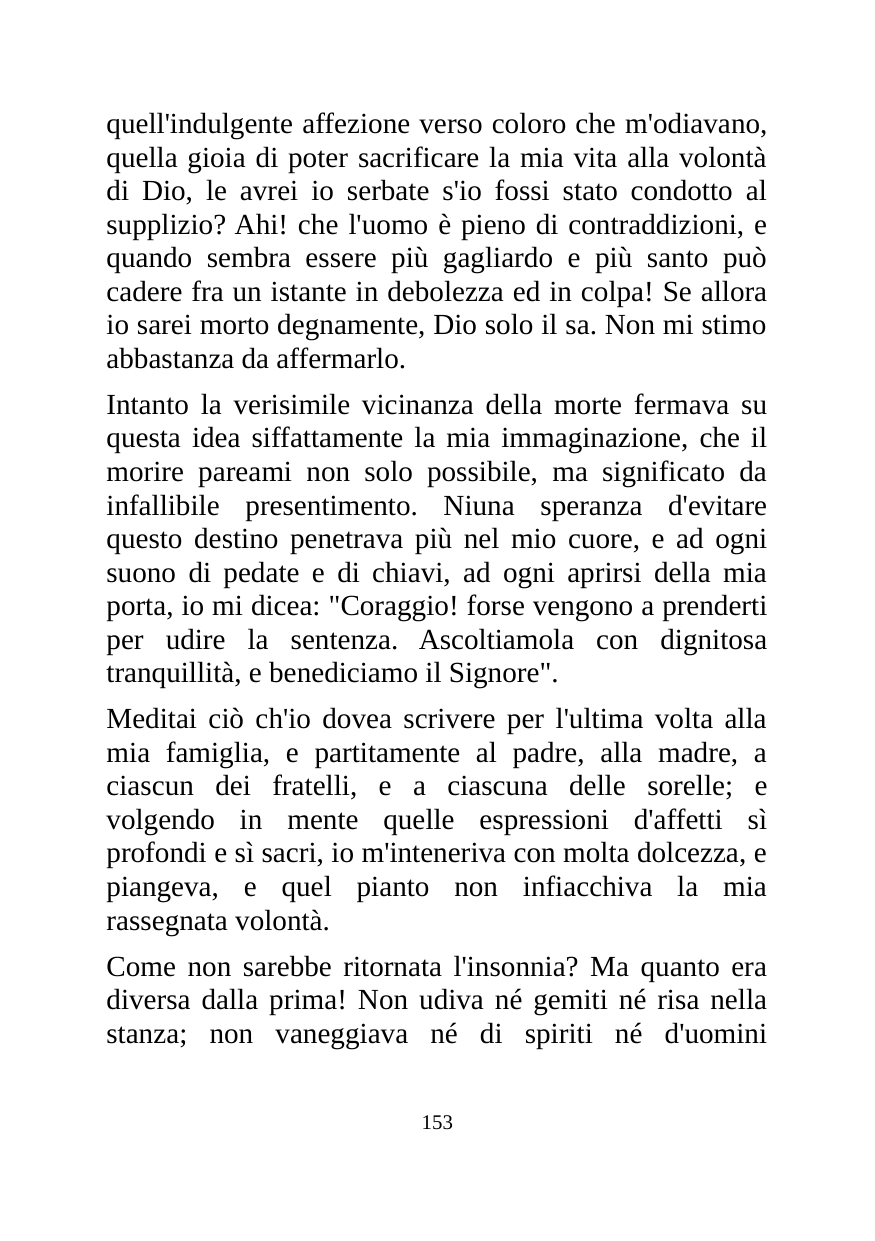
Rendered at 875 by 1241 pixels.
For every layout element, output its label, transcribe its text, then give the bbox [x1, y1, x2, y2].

text Come non sarebbe ritornata l'insonnia? Ma quanto era diversa dalla prima! Non udiva né gemiti né risa nella stanza; non vaneggiava né di spiriti né d'uomini [106, 949, 768, 1049]
text quell'indulgente affezione verso coloro che m'odiavano, quella gioia di poter sacrificare la mia vita alla volontà di Dio, le avrei io serbate s'io fossi stato condotto al supplizio? Ahi! che l'uomo è pieno di contraddizioni, e quando sembra essere più gagliardo e più santo può cadere fra un istante in debolezza ed in colpa! Se allora io sarei morto degnamente, Dio solo il sa. Non mi stimo abbastanza da affermarlo. [106, 106, 768, 374]
text Meditai ciò ch'io dovea scrivere per l'ultima volta alla mia famiglia, e partitamente al padre, alla madre, a ciascun dei fratelli, e a ciascuna delle sorelle; e volgendo in mente quelle espressioni d'affetti sì profondi e sì sacri, io m'inteneriva con molta dolcezza, e piangeva, e quel pianto non infiacchiva la mia rassegnata volontà. [106, 701, 768, 936]
text Intanto la verisimile vicinanza della morte fermava su questa idea siffattamente la mia immaginazione, che il morire pareami non solo possibile, ma significato da infallibile presentimento. Niuna speranza d'evitare questo destino penetrava più nel mio cuore, e ad ogni suono di pedate e di chiavi, ad ogni aprirsi della mia porta, io mi dicea: "Coraggio! forse vengono a prenderti per udire la sentenza. Ascoltiamola con dignitosa tranquillità, e benediciamo il Signore". [106, 387, 768, 689]
